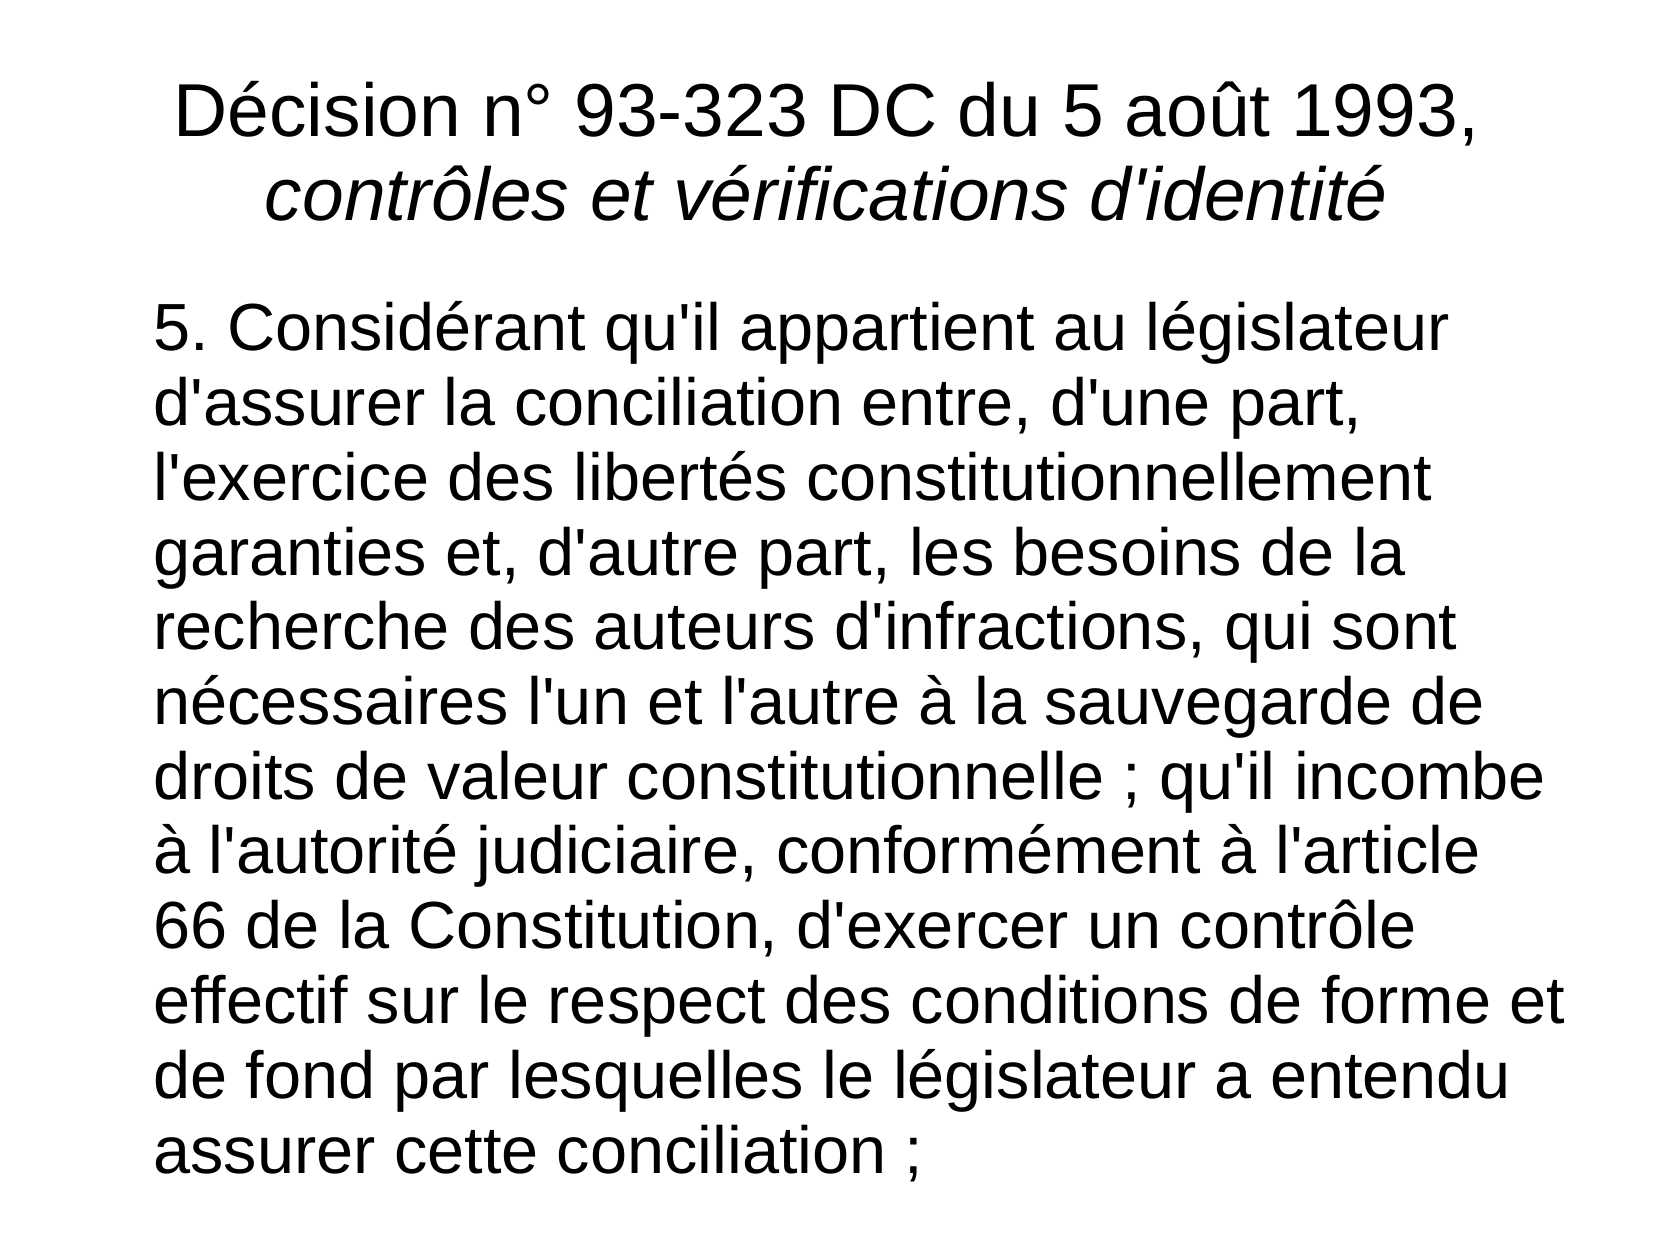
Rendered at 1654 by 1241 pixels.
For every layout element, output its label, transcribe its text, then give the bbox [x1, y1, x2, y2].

title Décision n° 93-323 DC du 5 août 1993, contrôles et vérifications d'identité [82, 49, 1571, 257]
list 5. Considérant qu'il appartient au législateur d'assurer la conciliation entre, d'une part, l'exercice des libertés constitutionnellement garanties et, d'autre part, les besoins de la recherche des auteurs d'infractions, qui sont nécessaires l'un et l'autre à la sauvegarde de droits de valeur constitutionnelle ; qu'il incombe à l'autorité judiciaire, conformément à l'article 66 de la Constitution, d'exercer un contrôle effectif sur le respect des conditions de forme et de fond par lesquelles le législateur a entendu assurer cette conciliation ; [82, 290, 1571, 1010]
